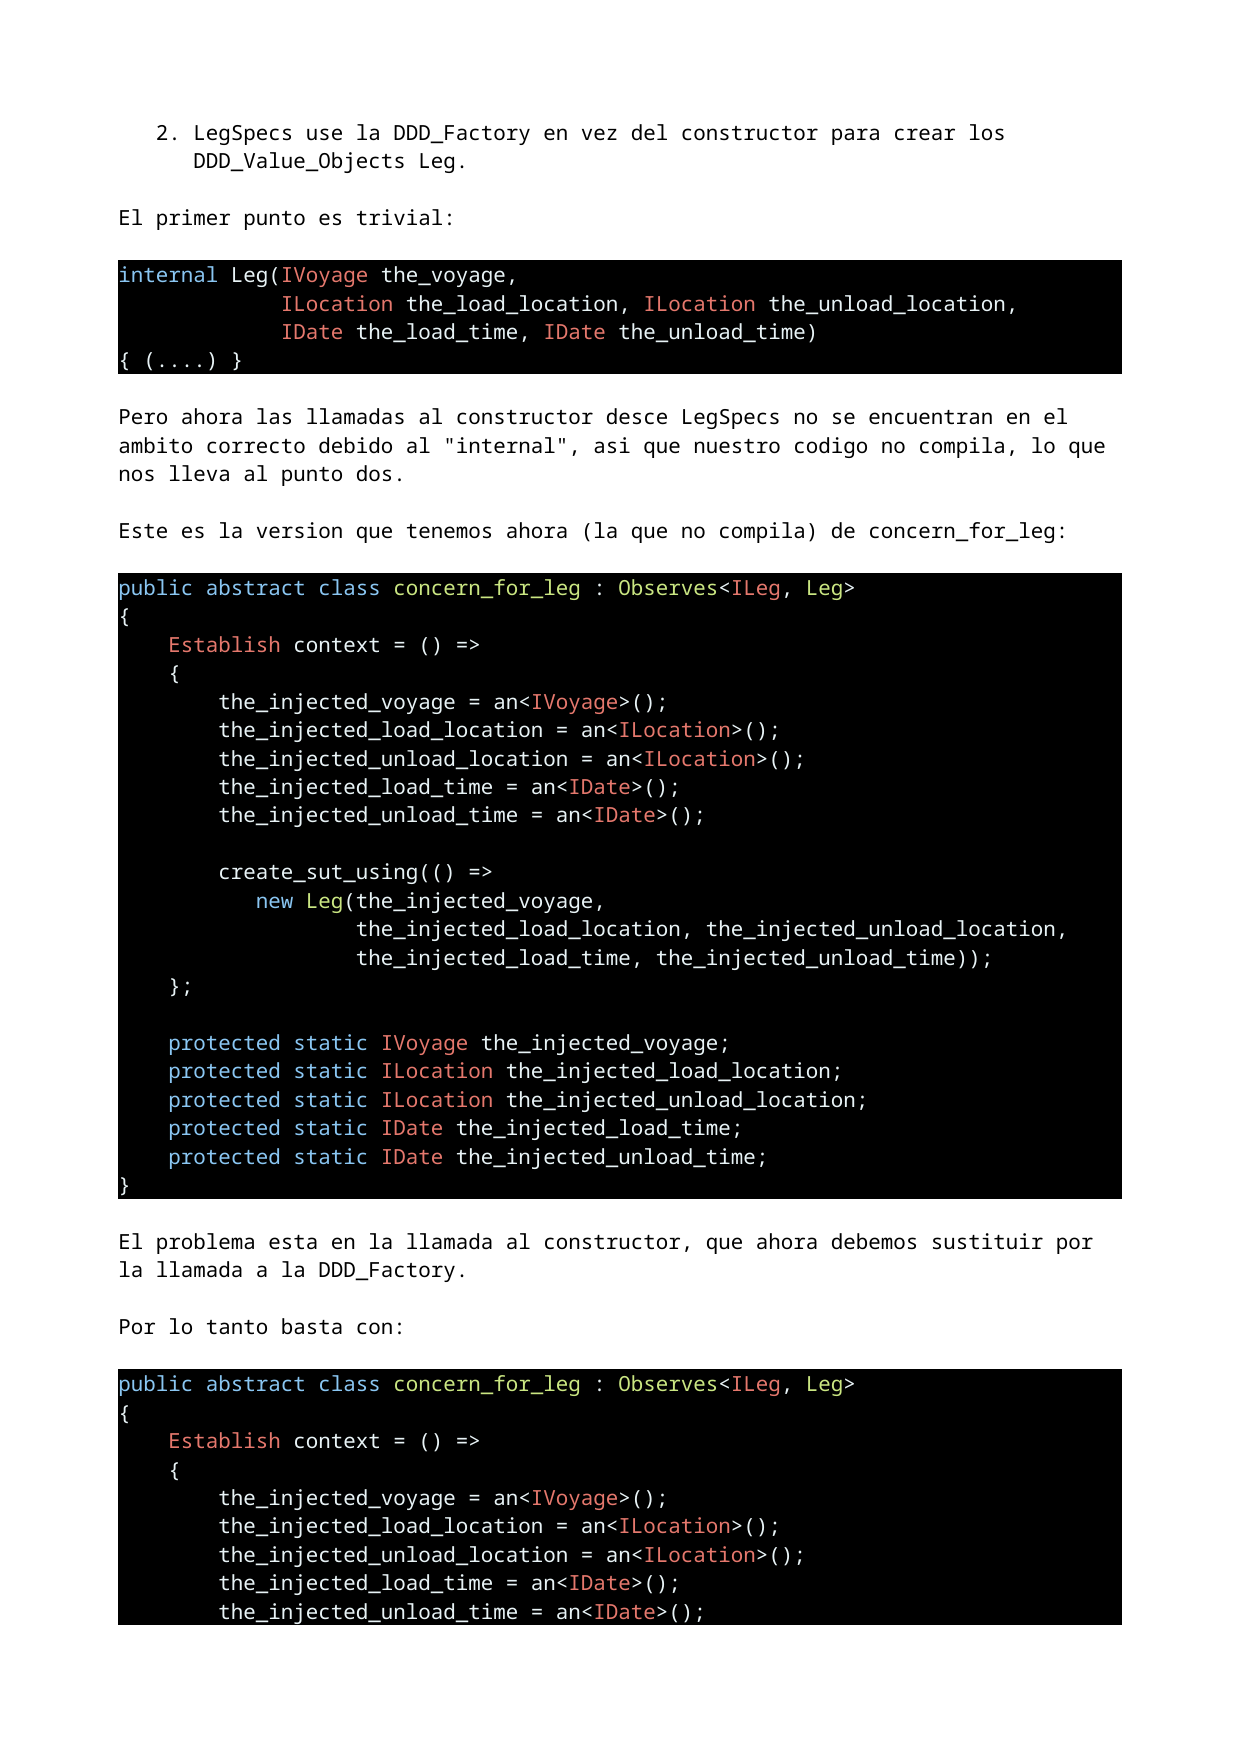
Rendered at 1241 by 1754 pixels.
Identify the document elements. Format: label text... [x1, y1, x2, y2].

text the_injected_load_time, the_injected_unload_time)); [118, 943, 1122, 971]
text new Leg(the_injected_voyage, [118, 886, 1122, 914]
text the_injected_voyage = an<IVoyage>(); [118, 687, 1122, 715]
text Establish context = () => [118, 1426, 1122, 1455]
text internal Leg(IVoyage the_voyage, [118, 260, 1122, 289]
text public abstract class concern_for_leg : Observes<ILeg, Leg> [118, 573, 1122, 602]
text the_injected_unload_time = an<IDate>(); [118, 1597, 1122, 1625]
text the_injected_unload_location = an<ILocation>(); [118, 744, 1122, 772]
text protected static IVoyage the_injected_voyage; [118, 1028, 1122, 1057]
text public abstract class concern_for_leg : Observes<ILeg, Leg> [118, 1369, 1122, 1398]
text El problema esta en la llamada al constructor, que ahora debemos sustituir por la llamada a la DDD_Factory. [118, 1227, 1122, 1284]
list LegSpecs use la DDD_Factory en vez del constructor para crear los DDD_Value_Objects Leg. [156, 118, 1122, 175]
text { [118, 602, 1122, 630]
text the_injected_load_time = an<IDate>(); [118, 772, 1122, 801]
text the_injected_unload_time = an<IDate>(); [118, 801, 1122, 829]
text { (....) } [118, 346, 1122, 374]
text Pero ahora las llamadas al constructor desce LegSpecs no se encuentran en el ambito correcto debido al "internal", asi que nuestro codigo no compila, lo que nos lleva al punto dos. [118, 402, 1122, 488]
text IDate the_load_time, IDate the_unload_time) [118, 317, 1122, 346]
text }; [118, 971, 1122, 1000]
text protected static IDate the_injected_unload_time; [118, 1142, 1122, 1170]
text ILocation the_load_location, ILocation the_unload_location, [118, 289, 1122, 317]
text El primer punto es trivial: [118, 203, 1122, 232]
text the_injected_load_location, the_injected_unload_location, [118, 914, 1122, 943]
text the_injected_voyage = an<IVoyage>(); [118, 1483, 1122, 1512]
text protected static IDate the_injected_load_time; [118, 1113, 1122, 1142]
text create_sut_using(() => [118, 857, 1122, 886]
text Establish context = () => [118, 630, 1122, 658]
text { [118, 1455, 1122, 1483]
text { [118, 658, 1122, 687]
text protected static ILocation the_injected_load_location; [118, 1057, 1122, 1085]
text the_injected_unload_location = an<ILocation>(); [118, 1540, 1122, 1568]
text the_injected_load_time = an<IDate>(); [118, 1568, 1122, 1597]
text Este es la version que tenemos ahora (la que no compila) de concern_for_leg: [118, 516, 1122, 545]
text } [118, 1170, 1122, 1199]
text protected static ILocation the_injected_unload_location; [118, 1085, 1122, 1113]
text the_injected_load_location = an<ILocation>(); [118, 1512, 1122, 1540]
text Por lo tanto basta con: [118, 1312, 1122, 1341]
text { [118, 1398, 1122, 1426]
text the_injected_load_location = an<ILocation>(); [118, 715, 1122, 744]
